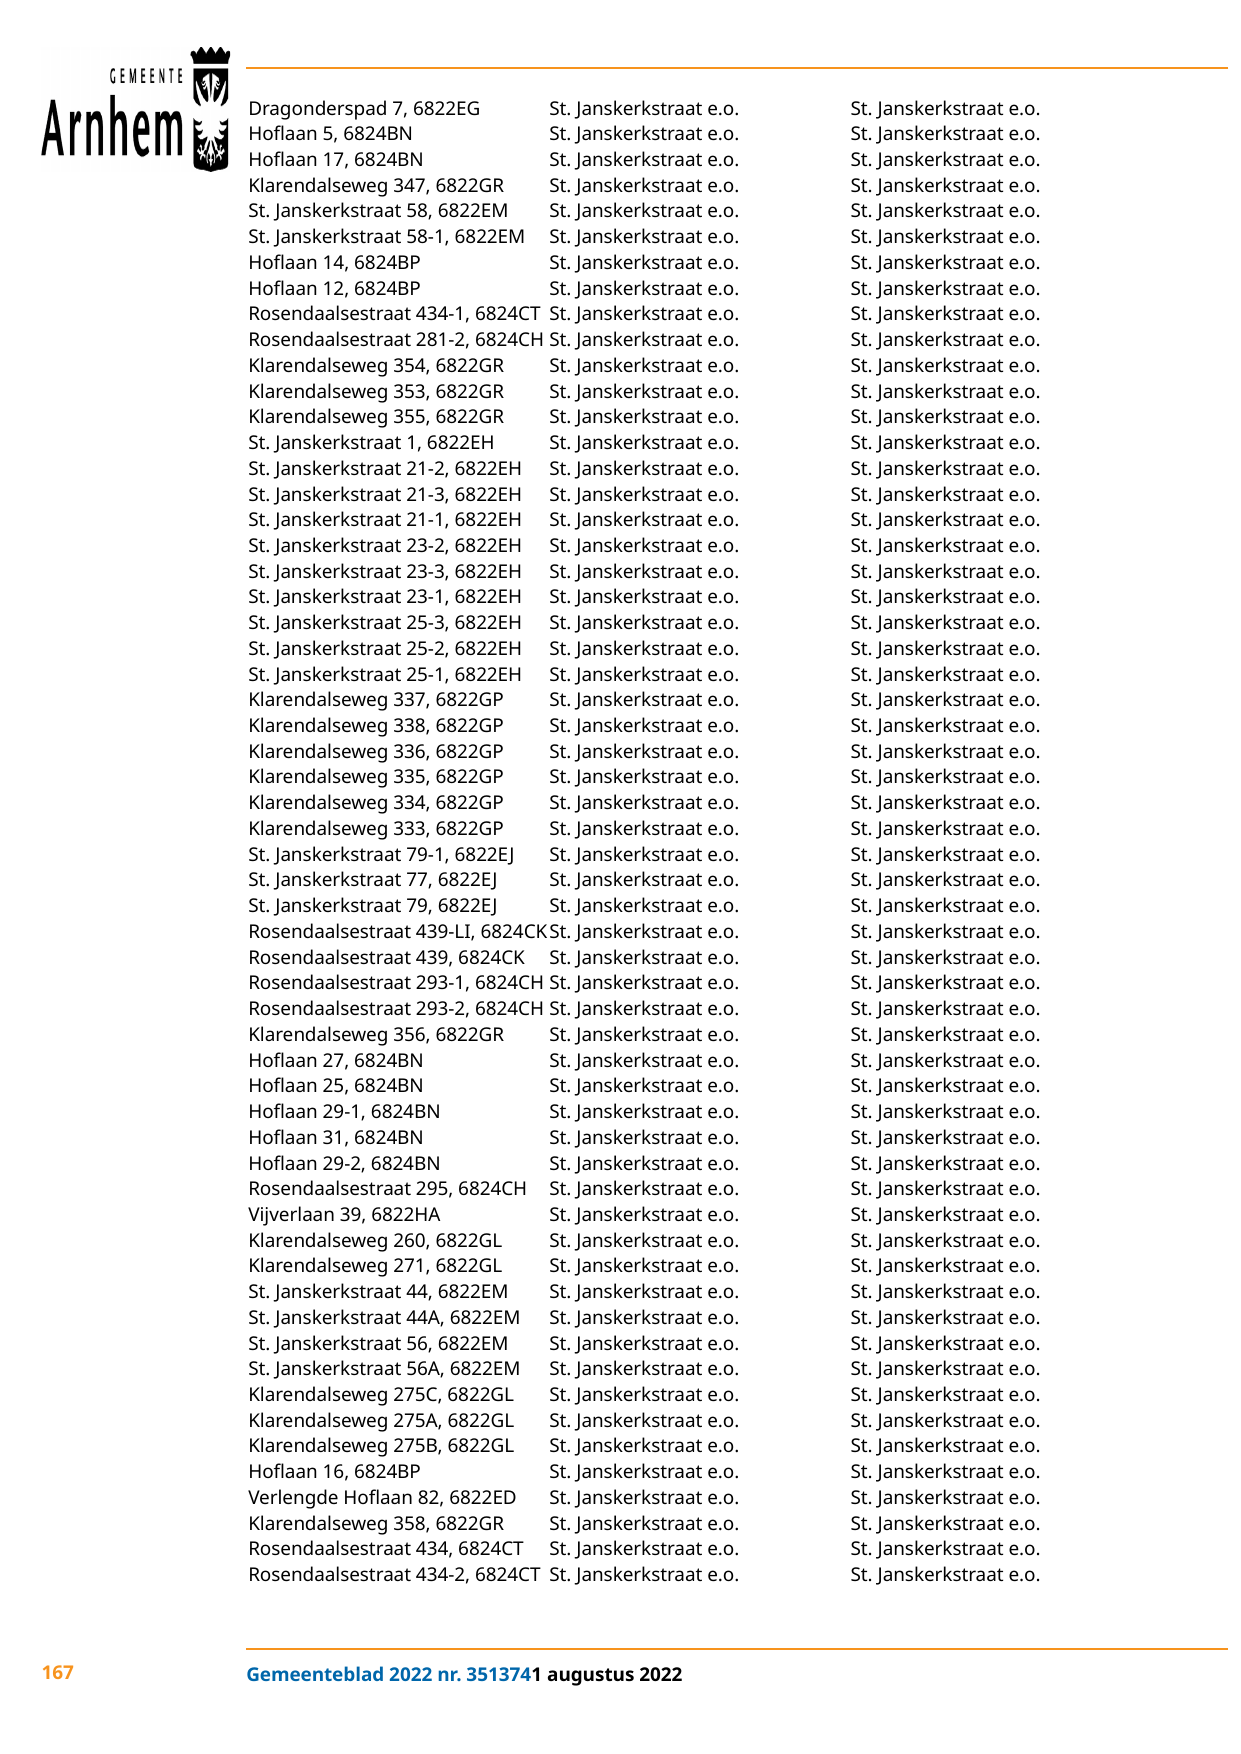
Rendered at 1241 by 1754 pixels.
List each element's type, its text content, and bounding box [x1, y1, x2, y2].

table_cell St. Janskerkstraat e.o. [549, 1381, 850, 1407]
table_cell St. Janskerkstraat e.o. [549, 609, 850, 635]
table_cell St. Janskerkstraat e.o. [549, 558, 850, 584]
table_cell Hoflaan 16, 6824BP [248, 1459, 549, 1484]
table_cell St. Janskerkstraat e.o. [850, 1278, 1152, 1304]
table_cell St. Janskerkstraat e.o. [850, 1356, 1152, 1381]
table_cell St. Janskerkstraat e.o. [549, 1227, 850, 1253]
table_cell Hoflaan 5, 6824BN [248, 121, 549, 146]
table_cell St. Janskerkstraat e.o. [549, 352, 850, 378]
table_cell St. Janskerkstraat 25-2, 6822EH [248, 635, 549, 661]
table_cell St. Janskerkstraat e.o. [850, 738, 1152, 764]
table_cell St. Janskerkstraat e.o. [850, 558, 1152, 584]
table_cell St. Janskerkstraat 79, 6822EJ [248, 893, 549, 918]
table_cell St. Janskerkstraat e.o. [850, 1561, 1152, 1587]
table_cell St. Janskerkstraat e.o. [850, 532, 1152, 558]
table_cell St. Janskerkstraat e.o. [850, 1201, 1152, 1227]
table_cell St. Janskerkstraat e.o. [850, 918, 1152, 944]
table_cell Dragonderspad 7, 6822EG [248, 95, 549, 121]
table_cell Klarendalseweg 355, 6822GR [248, 404, 549, 429]
table_cell St. Janskerkstraat e.o. [549, 481, 850, 506]
table_cell Klarendalseweg 347, 6822GR [248, 172, 549, 198]
table_cell St. Janskerkstraat e.o. [549, 1304, 850, 1330]
table_cell St. Janskerkstraat e.o. [549, 841, 850, 867]
table_cell Klarendalseweg 337, 6822GP [248, 687, 549, 712]
table_cell St. Janskerkstraat e.o. [850, 1021, 1152, 1047]
table_cell St. Janskerkstraat e.o. [850, 584, 1152, 609]
table_cell Klarendalseweg 333, 6822GP [248, 815, 549, 841]
table_cell Hoflaan 29-2, 6824BN [248, 1150, 549, 1175]
table_cell St. Janskerkstraat e.o. [549, 944, 850, 969]
table_cell St. Janskerkstraat 23-2, 6822EH [248, 532, 549, 558]
table_cell Klarendalseweg 271, 6822GL [248, 1253, 549, 1278]
table_cell St. Janskerkstraat e.o. [549, 995, 850, 1021]
table_cell St. Janskerkstraat e.o. [549, 1047, 850, 1072]
table_cell Hoflaan 12, 6824BP [248, 275, 549, 301]
table_cell Vijverlaan 39, 6822HA [248, 1201, 549, 1227]
table_cell St. Janskerkstraat 25-3, 6822EH [248, 609, 549, 635]
table_cell St. Janskerkstraat e.o. [549, 584, 850, 609]
table_cell Rosendaalsestraat 439-LI, 6824CK [248, 918, 549, 944]
table_cell St. Janskerkstraat e.o. [549, 1433, 850, 1458]
table_cell St. Janskerkstraat e.o. [850, 944, 1152, 969]
table_cell St. Janskerkstraat 44, 6822EM [248, 1278, 549, 1304]
table_cell St. Janskerkstraat e.o. [850, 1381, 1152, 1407]
table_cell Klarendalseweg 354, 6822GR [248, 352, 549, 378]
table_cell St. Janskerkstraat e.o. [850, 1124, 1152, 1150]
table_cell St. Janskerkstraat e.o. [549, 1330, 850, 1356]
table_cell St. Janskerkstraat e.o. [850, 1047, 1152, 1072]
table_cell St. Janskerkstraat e.o. [850, 172, 1152, 198]
table_cell St. Janskerkstraat e.o. [850, 301, 1152, 326]
table_cell St. Janskerkstraat e.o. [850, 1407, 1152, 1433]
table_cell Klarendalseweg 275B, 6822GL [248, 1433, 549, 1458]
table_cell St. Janskerkstraat e.o. [549, 249, 850, 275]
table_cell St. Janskerkstraat e.o. [549, 1150, 850, 1175]
table_cell St. Janskerkstraat e.o. [850, 893, 1152, 918]
table_cell St. Janskerkstraat 56, 6822EM [248, 1330, 549, 1356]
table_cell St. Janskerkstraat e.o. [850, 198, 1152, 223]
table_cell Klarendalseweg 338, 6822GP [248, 712, 549, 738]
table_cell St. Janskerkstraat 44A, 6822EM [248, 1304, 549, 1330]
table_cell St. Janskerkstraat e.o. [850, 867, 1152, 892]
table_cell St. Janskerkstraat e.o. [549, 970, 850, 995]
table_cell St. Janskerkstraat e.o. [549, 1201, 850, 1227]
table_cell St. Janskerkstraat e.o. [549, 404, 850, 429]
table_cell St. Janskerkstraat e.o. [850, 1484, 1152, 1510]
table_cell St. Janskerkstraat e.o. [850, 661, 1152, 687]
table_cell St. Janskerkstraat 23-3, 6822EH [248, 558, 549, 584]
table_cell St. Janskerkstraat e.o. [850, 121, 1152, 146]
table_cell St. Janskerkstraat e.o. [850, 1330, 1152, 1356]
table_cell Hoflaan 29-1, 6824BN [248, 1098, 549, 1124]
table_cell St. Janskerkstraat e.o. [549, 275, 850, 301]
table_cell St. Janskerkstraat e.o. [850, 609, 1152, 635]
table_cell St. Janskerkstraat e.o. [850, 481, 1152, 506]
table_cell St. Janskerkstraat e.o. [850, 95, 1152, 121]
table_cell St. Janskerkstraat e.o. [850, 635, 1152, 661]
table_cell St. Janskerkstraat e.o. [850, 352, 1152, 378]
table_cell St. Janskerkstraat 79-1, 6822EJ [248, 841, 549, 867]
table_cell St. Janskerkstraat 56A, 6822EM [248, 1356, 549, 1381]
table_cell St. Janskerkstraat 21-3, 6822EH [248, 481, 549, 506]
table_cell Hoflaan 27, 6824BN [248, 1047, 549, 1072]
table_cell Rosendaalsestraat 281-2, 6824CH [248, 326, 549, 352]
table_cell St. Janskerkstraat e.o. [549, 172, 850, 198]
table_cell Rosendaalsestraat 293-1, 6824CH [248, 970, 549, 995]
table_cell St. Janskerkstraat e.o. [850, 275, 1152, 301]
table_cell St. Janskerkstraat e.o. [549, 893, 850, 918]
table_cell Rosendaalsestraat 295, 6824CH [248, 1175, 549, 1201]
table_cell St. Janskerkstraat 1, 6822EH [248, 429, 549, 455]
table_cell St. Janskerkstraat e.o. [549, 301, 850, 326]
table_cell St. Janskerkstraat e.o. [850, 1175, 1152, 1201]
table_cell St. Janskerkstraat e.o. [549, 532, 850, 558]
table_cell St. Janskerkstraat 58-1, 6822EM [248, 224, 549, 249]
table_cell St. Janskerkstraat e.o. [549, 224, 850, 249]
table_cell St. Janskerkstraat e.o. [549, 1536, 850, 1561]
table_cell St. Janskerkstraat e.o. [549, 1124, 850, 1150]
table_cell Klarendalseweg 275A, 6822GL [248, 1407, 549, 1433]
table_cell St. Janskerkstraat e.o. [850, 1098, 1152, 1124]
table_cell Klarendalseweg 353, 6822GR [248, 378, 549, 403]
table_cell St. Janskerkstraat e.o. [850, 841, 1152, 867]
table_cell St. Janskerkstraat 58, 6822EM [248, 198, 549, 223]
table_cell St. Janskerkstraat e.o. [850, 146, 1152, 172]
table_cell St. Janskerkstraat e.o. [549, 121, 850, 146]
table_cell St. Janskerkstraat e.o. [850, 970, 1152, 995]
table_cell St. Janskerkstraat e.o. [549, 1510, 850, 1536]
table_cell St. Janskerkstraat e.o. [850, 224, 1152, 249]
table_cell Rosendaalsestraat 439, 6824CK [248, 944, 549, 969]
table_cell Verlengde Hoflaan 82, 6822ED [248, 1484, 549, 1510]
table_cell Rosendaalsestraat 434, 6824CT [248, 1536, 549, 1561]
table_cell Klarendalseweg 356, 6822GR [248, 1021, 549, 1047]
table_cell St. Janskerkstraat e.o. [549, 1073, 850, 1098]
table_cell St. Janskerkstraat e.o. [549, 1484, 850, 1510]
table_cell St. Janskerkstraat e.o. [549, 867, 850, 892]
table_cell Klarendalseweg 260, 6822GL [248, 1227, 549, 1253]
table_cell St. Janskerkstraat e.o. [549, 1356, 850, 1381]
table_cell Klarendalseweg 335, 6822GP [248, 764, 549, 789]
table_cell St. Janskerkstraat e.o. [850, 1536, 1152, 1561]
table_cell Klarendalseweg 334, 6822GP [248, 790, 549, 815]
table_cell St. Janskerkstraat e.o. [850, 249, 1152, 275]
table_cell St. Janskerkstraat e.o. [549, 1278, 850, 1304]
table_cell St. Janskerkstraat 23-1, 6822EH [248, 584, 549, 609]
table_cell St. Janskerkstraat 21-1, 6822EH [248, 506, 549, 532]
table_cell Hoflaan 31, 6824BN [248, 1124, 549, 1150]
table_cell St. Janskerkstraat e.o. [549, 1459, 850, 1484]
table_cell St. Janskerkstraat e.o. [549, 712, 850, 738]
table_cell St. Janskerkstraat 25-1, 6822EH [248, 661, 549, 687]
table_cell St. Janskerkstraat e.o. [850, 404, 1152, 429]
table_cell St. Janskerkstraat e.o. [549, 146, 850, 172]
table_cell St. Janskerkstraat e.o. [549, 918, 850, 944]
table_cell St. Janskerkstraat e.o. [549, 1253, 850, 1278]
table_cell St. Janskerkstraat e.o. [850, 378, 1152, 403]
table_cell St. Janskerkstraat 77, 6822EJ [248, 867, 549, 892]
table_cell St. Janskerkstraat e.o. [549, 764, 850, 789]
table_cell St. Janskerkstraat e.o. [549, 198, 850, 223]
table_cell St. Janskerkstraat e.o. [850, 1227, 1152, 1253]
table_cell St. Janskerkstraat e.o. [549, 455, 850, 481]
table_cell St. Janskerkstraat e.o. [549, 661, 850, 687]
table_cell St. Janskerkstraat e.o. [850, 1073, 1152, 1098]
table_cell St. Janskerkstraat e.o. [549, 1098, 850, 1124]
table_cell St. Janskerkstraat e.o. [549, 95, 850, 121]
table_cell St. Janskerkstraat e.o. [549, 790, 850, 815]
table_cell St. Janskerkstraat e.o. [850, 1459, 1152, 1484]
table_cell Klarendalseweg 358, 6822GR [248, 1510, 549, 1536]
table_cell St. Janskerkstraat e.o. [549, 326, 850, 352]
table_cell St. Janskerkstraat e.o. [850, 764, 1152, 789]
table_cell Rosendaalsestraat 293-2, 6824CH [248, 995, 549, 1021]
table_cell St. Janskerkstraat e.o. [549, 1175, 850, 1201]
table_cell St. Janskerkstraat 21-2, 6822EH [248, 455, 549, 481]
table_cell St. Janskerkstraat e.o. [850, 455, 1152, 481]
table_cell Klarendalseweg 275C, 6822GL [248, 1381, 549, 1407]
table_cell St. Janskerkstraat e.o. [549, 1021, 850, 1047]
table_cell St. Janskerkstraat e.o. [850, 1253, 1152, 1278]
table_cell St. Janskerkstraat e.o. [850, 712, 1152, 738]
table_cell St. Janskerkstraat e.o. [549, 429, 850, 455]
table_cell Hoflaan 14, 6824BP [248, 249, 549, 275]
picture [41, 47, 231, 172]
table_cell St. Janskerkstraat e.o. [549, 506, 850, 532]
table_cell Hoflaan 25, 6824BN [248, 1073, 549, 1098]
table_cell St. Janskerkstraat e.o. [549, 1407, 850, 1433]
table_cell St. Janskerkstraat e.o. [549, 738, 850, 764]
table_cell St. Janskerkstraat e.o. [850, 790, 1152, 815]
table_cell St. Janskerkstraat e.o. [549, 378, 850, 403]
table_cell St. Janskerkstraat e.o. [850, 995, 1152, 1021]
table_cell St. Janskerkstraat e.o. [850, 1150, 1152, 1175]
table_cell Klarendalseweg 336, 6822GP [248, 738, 549, 764]
table_cell St. Janskerkstraat e.o. [549, 687, 850, 712]
table_cell Hoflaan 17, 6824BN [248, 146, 549, 172]
table_cell St. Janskerkstraat e.o. [850, 687, 1152, 712]
table_cell St. Janskerkstraat e.o. [549, 815, 850, 841]
table_cell Rosendaalsestraat 434-2, 6824CT [248, 1561, 549, 1587]
table_cell St. Janskerkstraat e.o. [850, 326, 1152, 352]
table_cell St. Janskerkstraat e.o. [850, 815, 1152, 841]
table_cell St. Janskerkstraat e.o. [850, 1304, 1152, 1330]
table_cell St. Janskerkstraat e.o. [549, 1561, 850, 1587]
table_cell St. Janskerkstraat e.o. [850, 1510, 1152, 1536]
table_cell St. Janskerkstraat e.o. [549, 635, 850, 661]
table_cell St. Janskerkstraat e.o. [850, 1433, 1152, 1458]
table_cell St. Janskerkstraat e.o. [850, 506, 1152, 532]
table_cell St. Janskerkstraat e.o. [850, 429, 1152, 455]
table_cell Rosendaalsestraat 434-1, 6824CT [248, 301, 549, 326]
